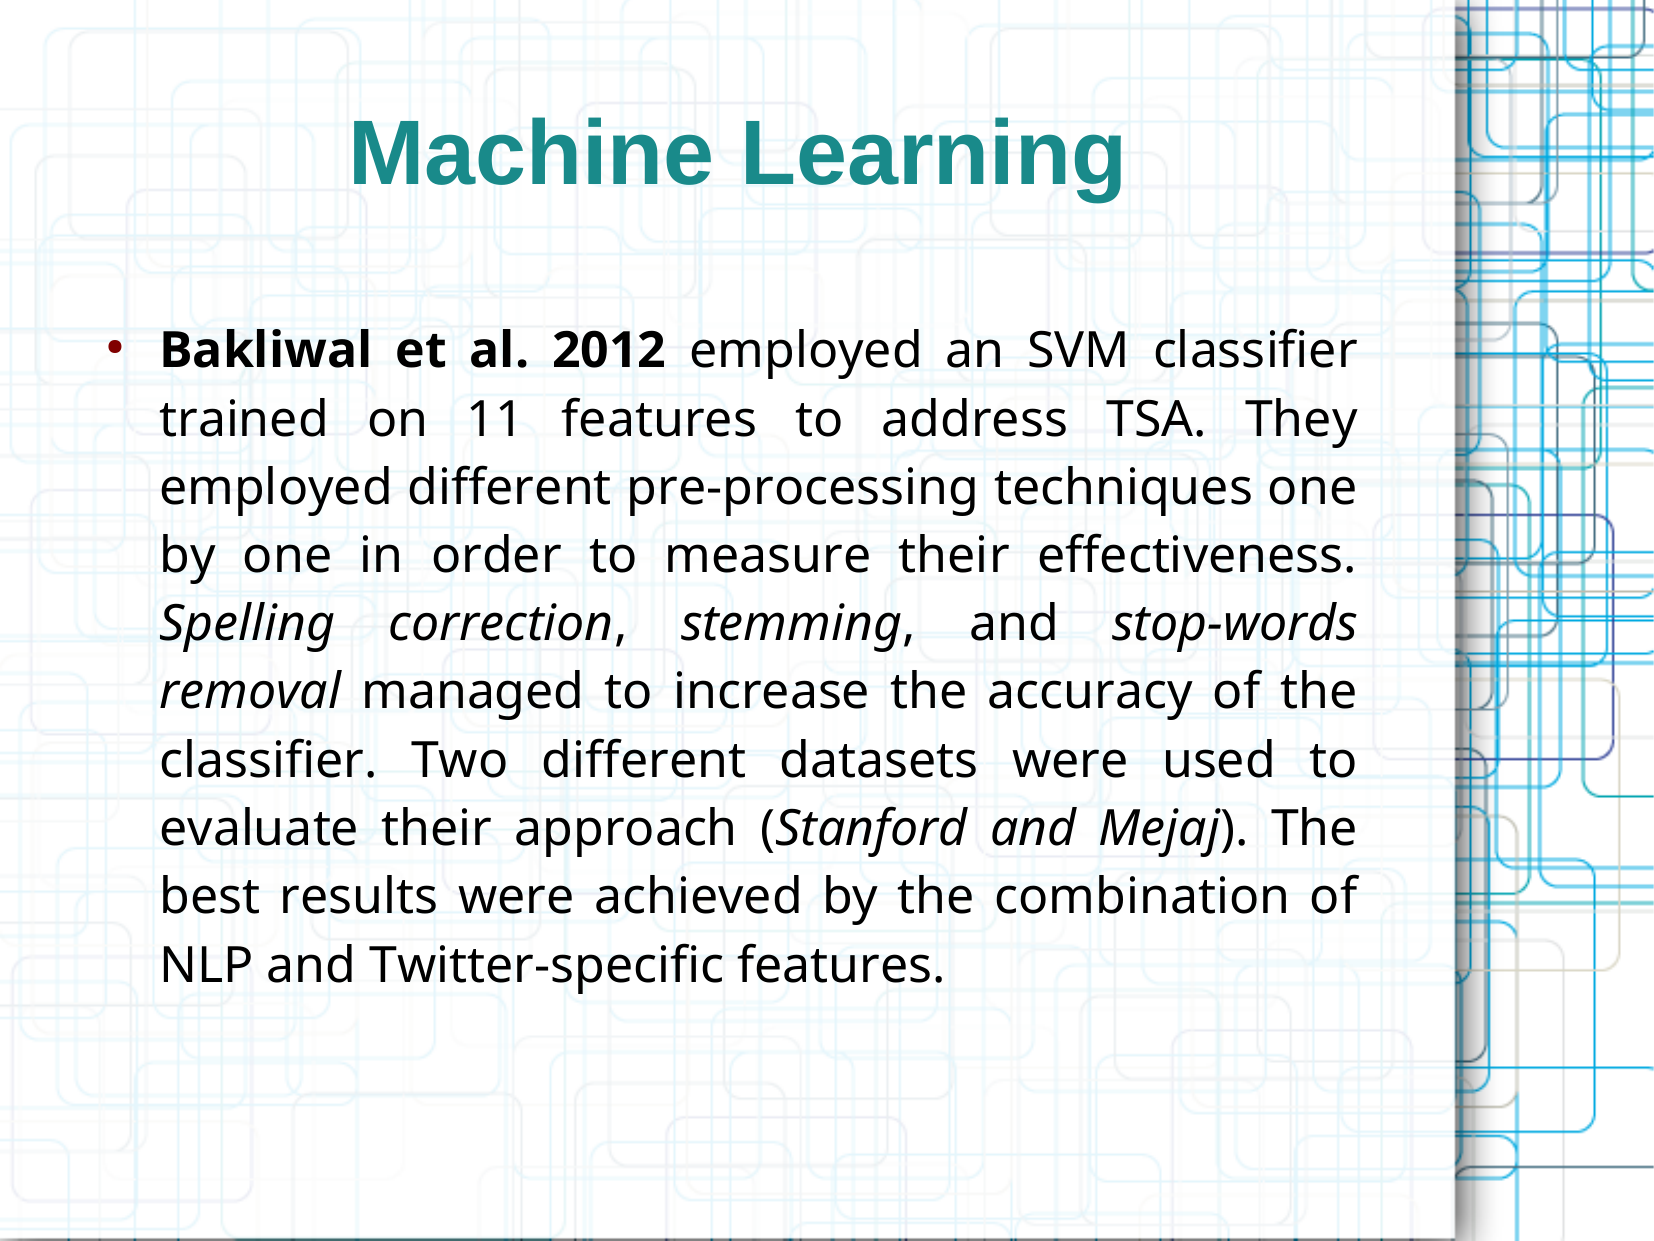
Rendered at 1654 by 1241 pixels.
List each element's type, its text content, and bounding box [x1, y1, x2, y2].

picture [0, 0, 1654, 1241]
title Machine Learning [59, 49, 1418, 257]
list Bakliwal et al. 2012 employed an SVM classifier trained on 11 features to address TSA. They employed different pre-processing techniques one by one in order to measure their effectiveness. Spelling correction, stemming, and stop-words removal managed to increase the accuracy of the classifier. Two different datasets were used to evaluate their approach (Stanford and Mejaj). The best results were achieved by the combination of NLP and Twitter-specific features. [88, 314, 1359, 1034]
